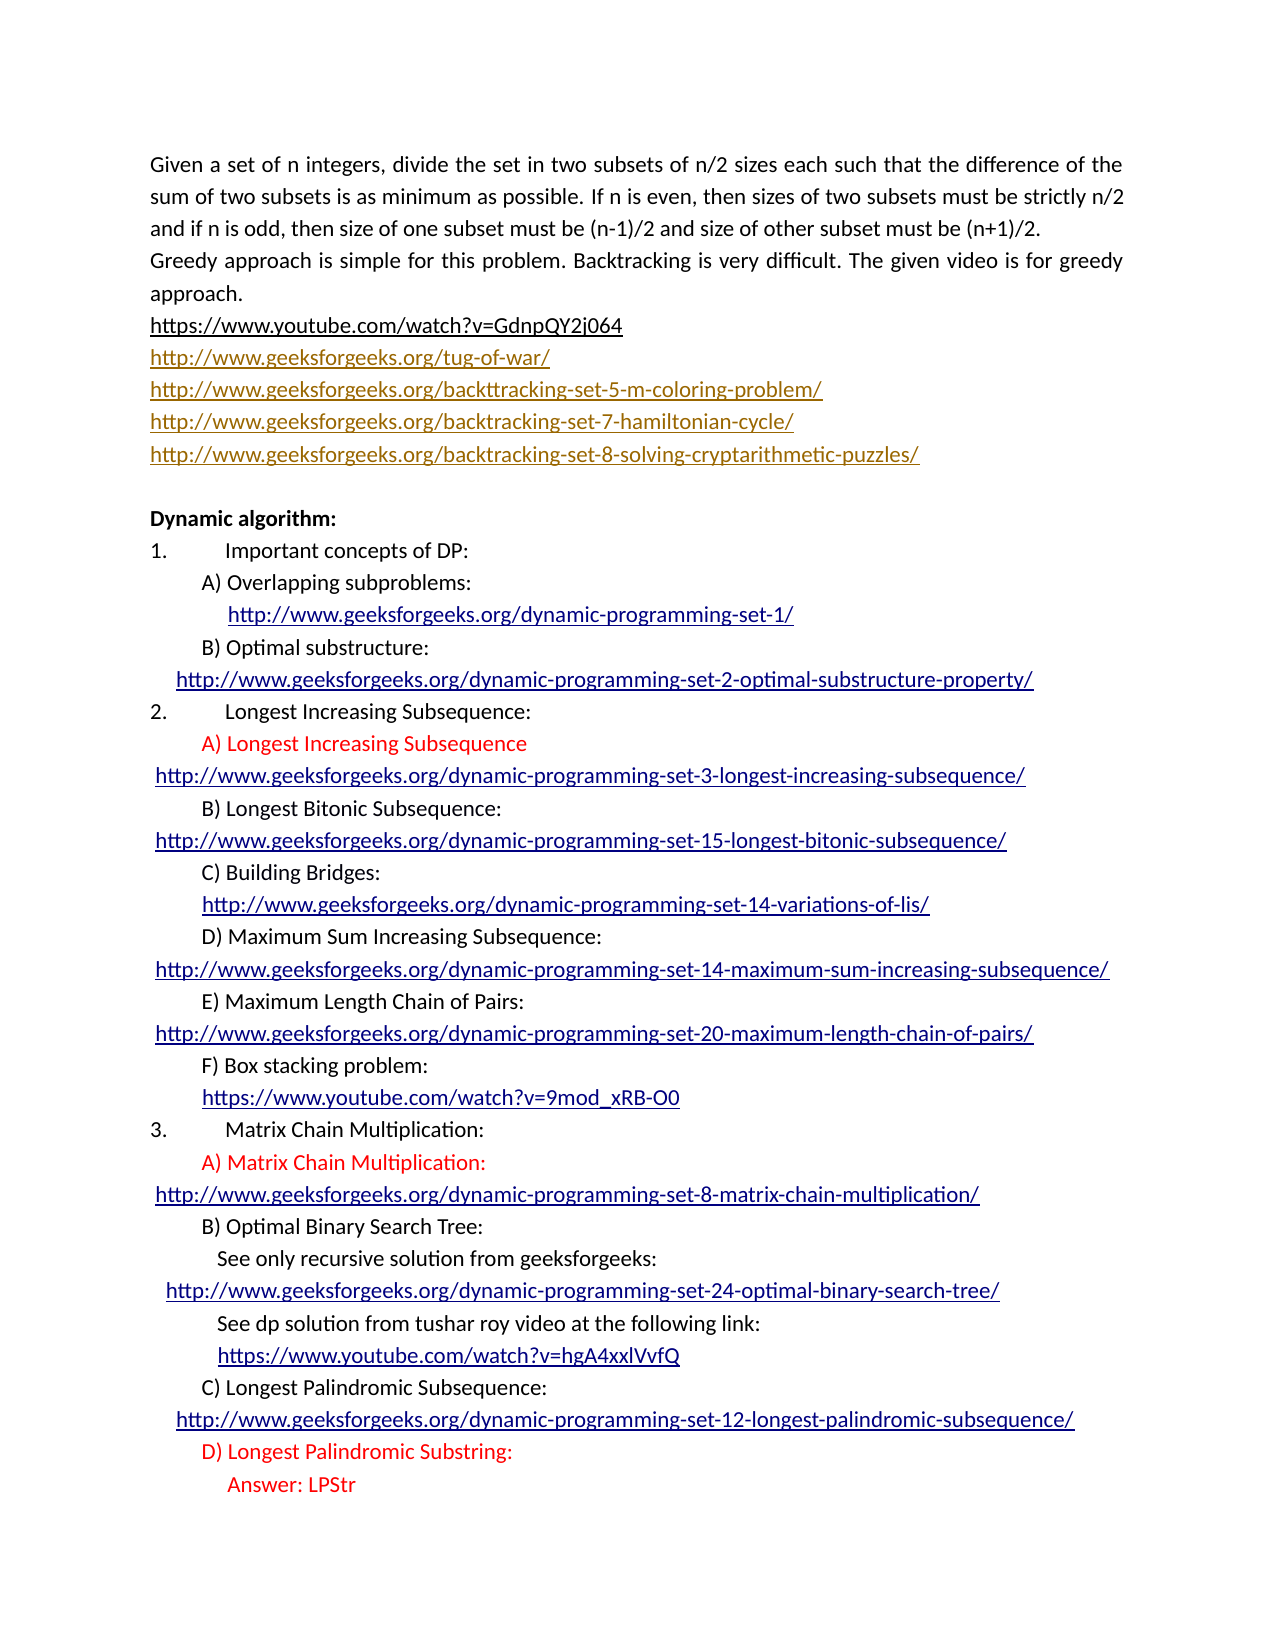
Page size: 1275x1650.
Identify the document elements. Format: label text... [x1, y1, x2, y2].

list A) Matrix Chain Multiplication: [150, 1148, 1125, 1176]
list http://www.geeksforgeeks.org/backttracking-set-5-m-coloring-problem/ [150, 375, 1125, 403]
list B) Optimal Binary Search Tree: [150, 1212, 1125, 1240]
list See dp solution from tushar roy video at the following link: [150, 1309, 1125, 1337]
list http://www.geeksforgeeks.org/dynamic-programming-set-20-maximum-length-chain-of-pairs/ [150, 1019, 1125, 1047]
list http://www.geeksforgeeks.org/dynamic-programming-set-8-matrix-chain-multiplication/ [150, 1180, 1125, 1208]
list http://www.geeksforgeeks.org/dynamic-programming-set-14-variations-of-lis/ [150, 890, 1125, 918]
list B) Longest Bitonic Subsequence: [150, 794, 1125, 822]
list http://www.geeksforgeeks.org/dynamic-programming-set-15-longest-bitonic-subsequence/ [150, 826, 1125, 854]
list https://www.youtube.com/watch?v=GdnpQY2j064 [150, 311, 1125, 339]
list http://www.geeksforgeeks.org/backtracking-set-8-solving-cryptarithmetic-puzzles/ [150, 440, 1125, 468]
list Greedy approach is simple for this problem. Backtracking is very difficult. The given video is for greedy approach. [150, 247, 1125, 307]
list http://www.geeksforgeeks.org/dynamic-programming-set-1/ [150, 601, 1125, 629]
list http://www.geeksforgeeks.org/backtracking-set-7-hamiltonian-cycle/ [150, 407, 1125, 436]
list F) Box stacking problem: [150, 1051, 1125, 1079]
list http://www.geeksforgeeks.org/dynamic-programming-set-2-optimal-substructure-property/ [150, 665, 1125, 693]
list Matrix Chain Multiplication: [150, 1116, 1125, 1144]
list A) Overlapping subproblems: [150, 568, 1125, 596]
list http://www.geeksforgeeks.org/dynamic-programming-set-24-optimal-binary-search-tree/ [150, 1277, 1125, 1304]
list Answer: LPStr [150, 1470, 1125, 1498]
list A) Longest Increasing Subsequence [150, 729, 1125, 757]
list C) Longest Palindromic Subsequence: [150, 1373, 1125, 1401]
list E) Maximum Length Chain of Pairs: [150, 987, 1125, 1015]
list http://www.geeksforgeeks.org/dynamic-programming-set-12-longest-palindromic-subsequence/ [150, 1405, 1125, 1433]
list C) Building Bridges: [150, 858, 1125, 886]
list http://www.geeksforgeeks.org/dynamic-programming-set-3-longest-increasing-subsequence/ [150, 762, 1125, 789]
list Dynamic algorithm: [150, 504, 1125, 532]
list B) Optimal substructure: [150, 633, 1125, 661]
list See only recursive solution from geeksforgeeks: [150, 1244, 1125, 1272]
list Important concepts of DP: [150, 536, 1125, 564]
list Given a set of n integers, divide the set in two subsets of n/2 sizes each such that the difference of the sum of two subsets is as minimum as possible. If n is even, then sizes of two subsets must be strictly n/2 and if n is odd, then size of one subset must be (n-1)/2 and size of other subset must be (n+1)/2. [150, 150, 1125, 242]
list Longest Increasing Subsequence: [150, 697, 1125, 725]
list https://www.youtube.com/watch?v=9mod_xRB-O0 [150, 1083, 1125, 1111]
list D) Maximum Sum Increasing Subsequence: [150, 922, 1125, 951]
list D) Longest Palindromic Substring: [150, 1437, 1125, 1466]
list http://www.geeksforgeeks.org/dynamic-programming-set-14-maximum-sum-increasing-subsequence/ [150, 955, 1125, 983]
list https://www.youtube.com/watch?v=hgA4xxlVvfQ [150, 1341, 1125, 1369]
list http://www.geeksforgeeks.org/tug-of-war/ [150, 343, 1125, 371]
